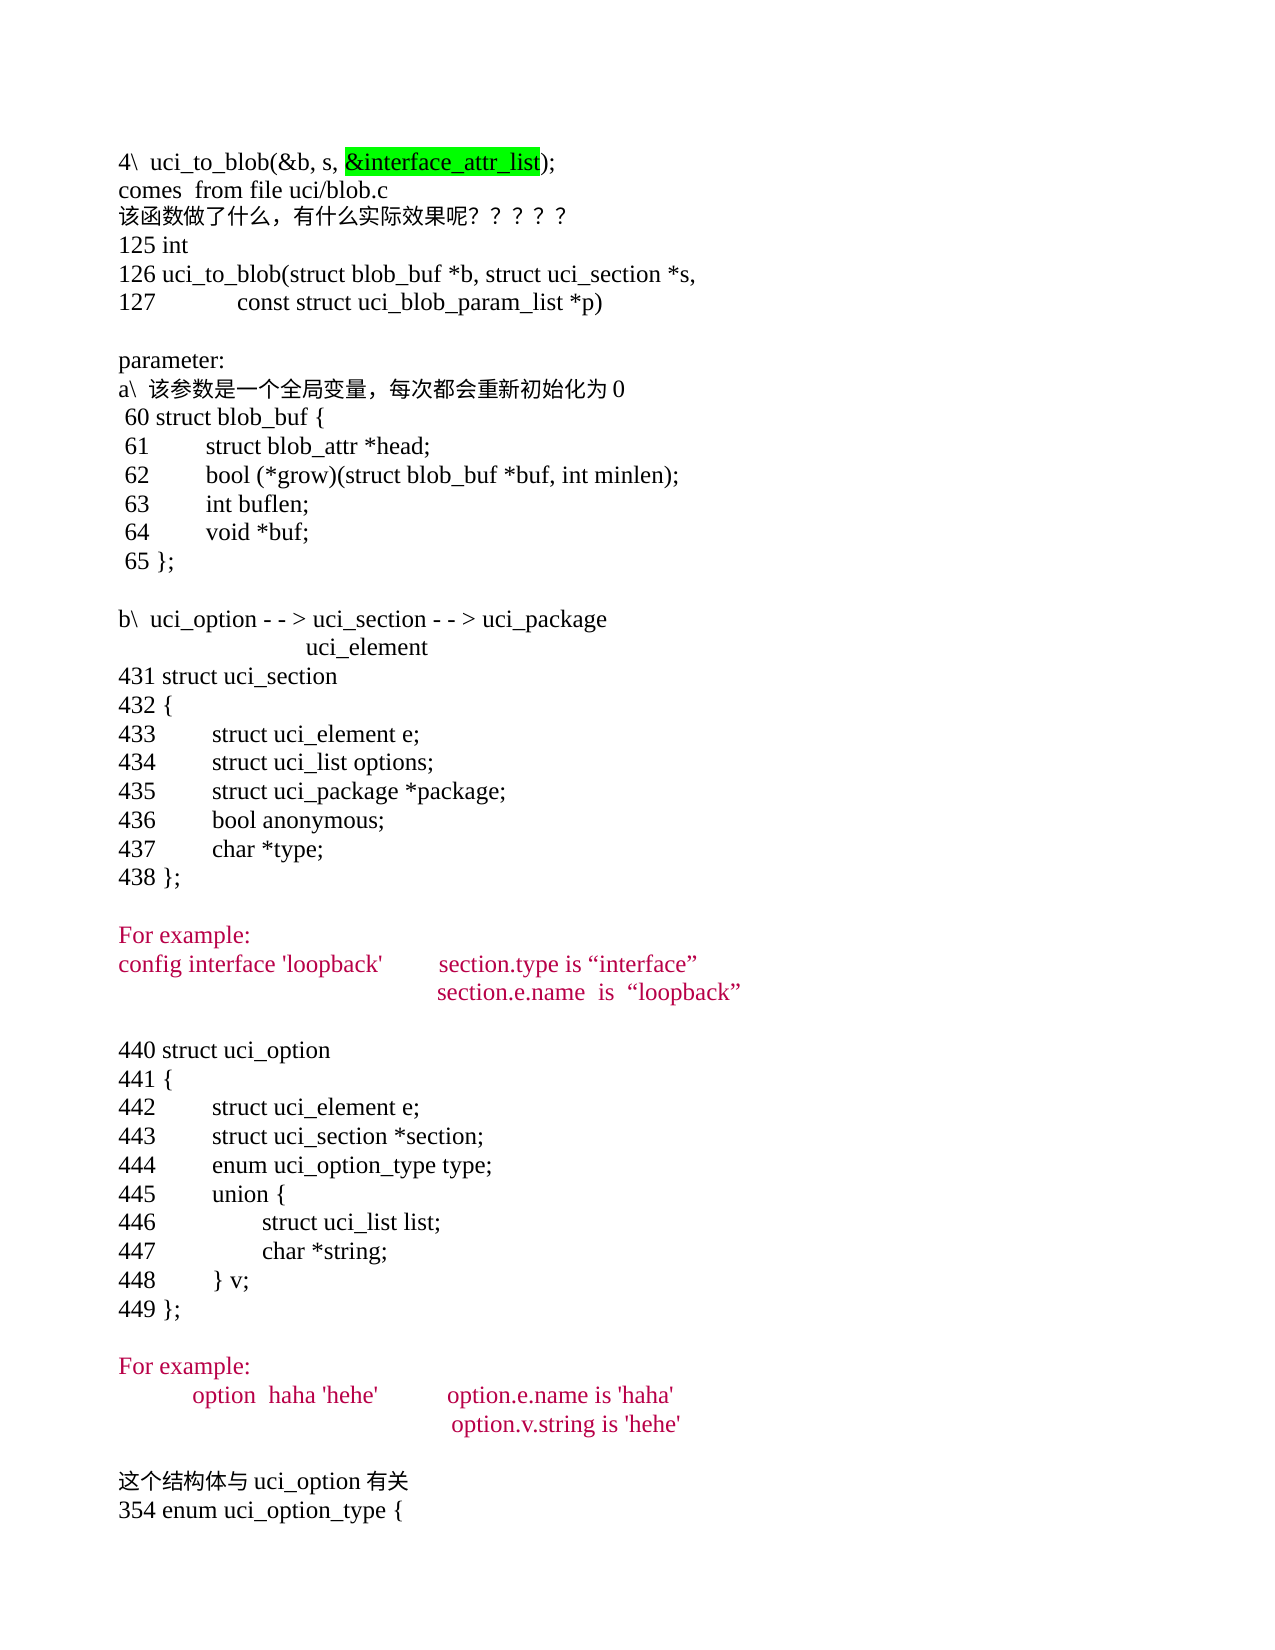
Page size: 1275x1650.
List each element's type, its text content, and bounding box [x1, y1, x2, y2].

text 441 { [118, 1064, 1157, 1092]
text 443 struct uci_section *section; [118, 1121, 1157, 1150]
text For example: [118, 1351, 1157, 1380]
text 64 void *buf; [118, 517, 1157, 546]
text 61 struct blob_attr *head; [118, 431, 1157, 460]
text 438 }; [118, 862, 1157, 891]
text 4\ uci_to_blob(&b, s, &interface_attr_list); [118, 147, 1157, 176]
text 448 } v; [118, 1265, 1157, 1294]
text 437 char *type; [118, 834, 1157, 862]
text 65 }; [118, 546, 1157, 575]
text 436 bool anonymous; [118, 805, 1157, 834]
text 127 const struct uci_blob_param_list *p) [118, 287, 1157, 316]
text For example: [118, 920, 1157, 949]
text 433 struct uci_element e; [118, 719, 1157, 747]
text a\ 该参数是一个全局变量，每次都会重新初始化为0 [118, 374, 1157, 402]
text 这个结构体与uci_option有关 [118, 1466, 1157, 1495]
text 431 struct uci_section [118, 661, 1157, 690]
text comes from file uci/blob.c [118, 176, 1157, 204]
text option haha 'hehe' option.e.name is 'haha' [118, 1380, 1157, 1409]
text 444 enum uci_option_type type; [118, 1150, 1157, 1179]
text 447 char *string; [118, 1236, 1157, 1265]
text config interface 'loopback' section.type is “interface” [118, 949, 1157, 977]
text 60 struct blob_buf { [118, 402, 1157, 431]
text 435 struct uci_package *package; [118, 776, 1157, 805]
text 440 struct uci_option [118, 1035, 1157, 1064]
text section.e.name is “loopback” [118, 977, 1157, 1006]
text 442 struct uci_element e; [118, 1092, 1157, 1121]
text 445 union { [118, 1179, 1157, 1207]
text 该函数做了什么，有什么实际效果呢？？？？？ [118, 204, 1157, 230]
text 125 int [118, 230, 1157, 259]
text 446 struct uci_list list; [118, 1207, 1157, 1236]
text 62 bool (*grow)(struct blob_buf *buf, int minlen); [118, 460, 1157, 489]
text parameter: [118, 345, 1157, 374]
text 63 int buflen; [118, 489, 1157, 517]
text 354 enum uci_option_type { [118, 1495, 1157, 1524]
text 126 uci_to_blob(struct blob_buf *b, struct uci_section *s, [118, 259, 1157, 287]
text option.v.string is 'hehe' [118, 1409, 1157, 1437]
text uci_element [118, 632, 1157, 661]
text b\ uci_option - - > uci_section - - > uci_package [118, 604, 1157, 632]
text 434 struct uci_list options; [118, 747, 1157, 776]
text 432 { [118, 690, 1157, 719]
text 449 }; [118, 1294, 1157, 1322]
